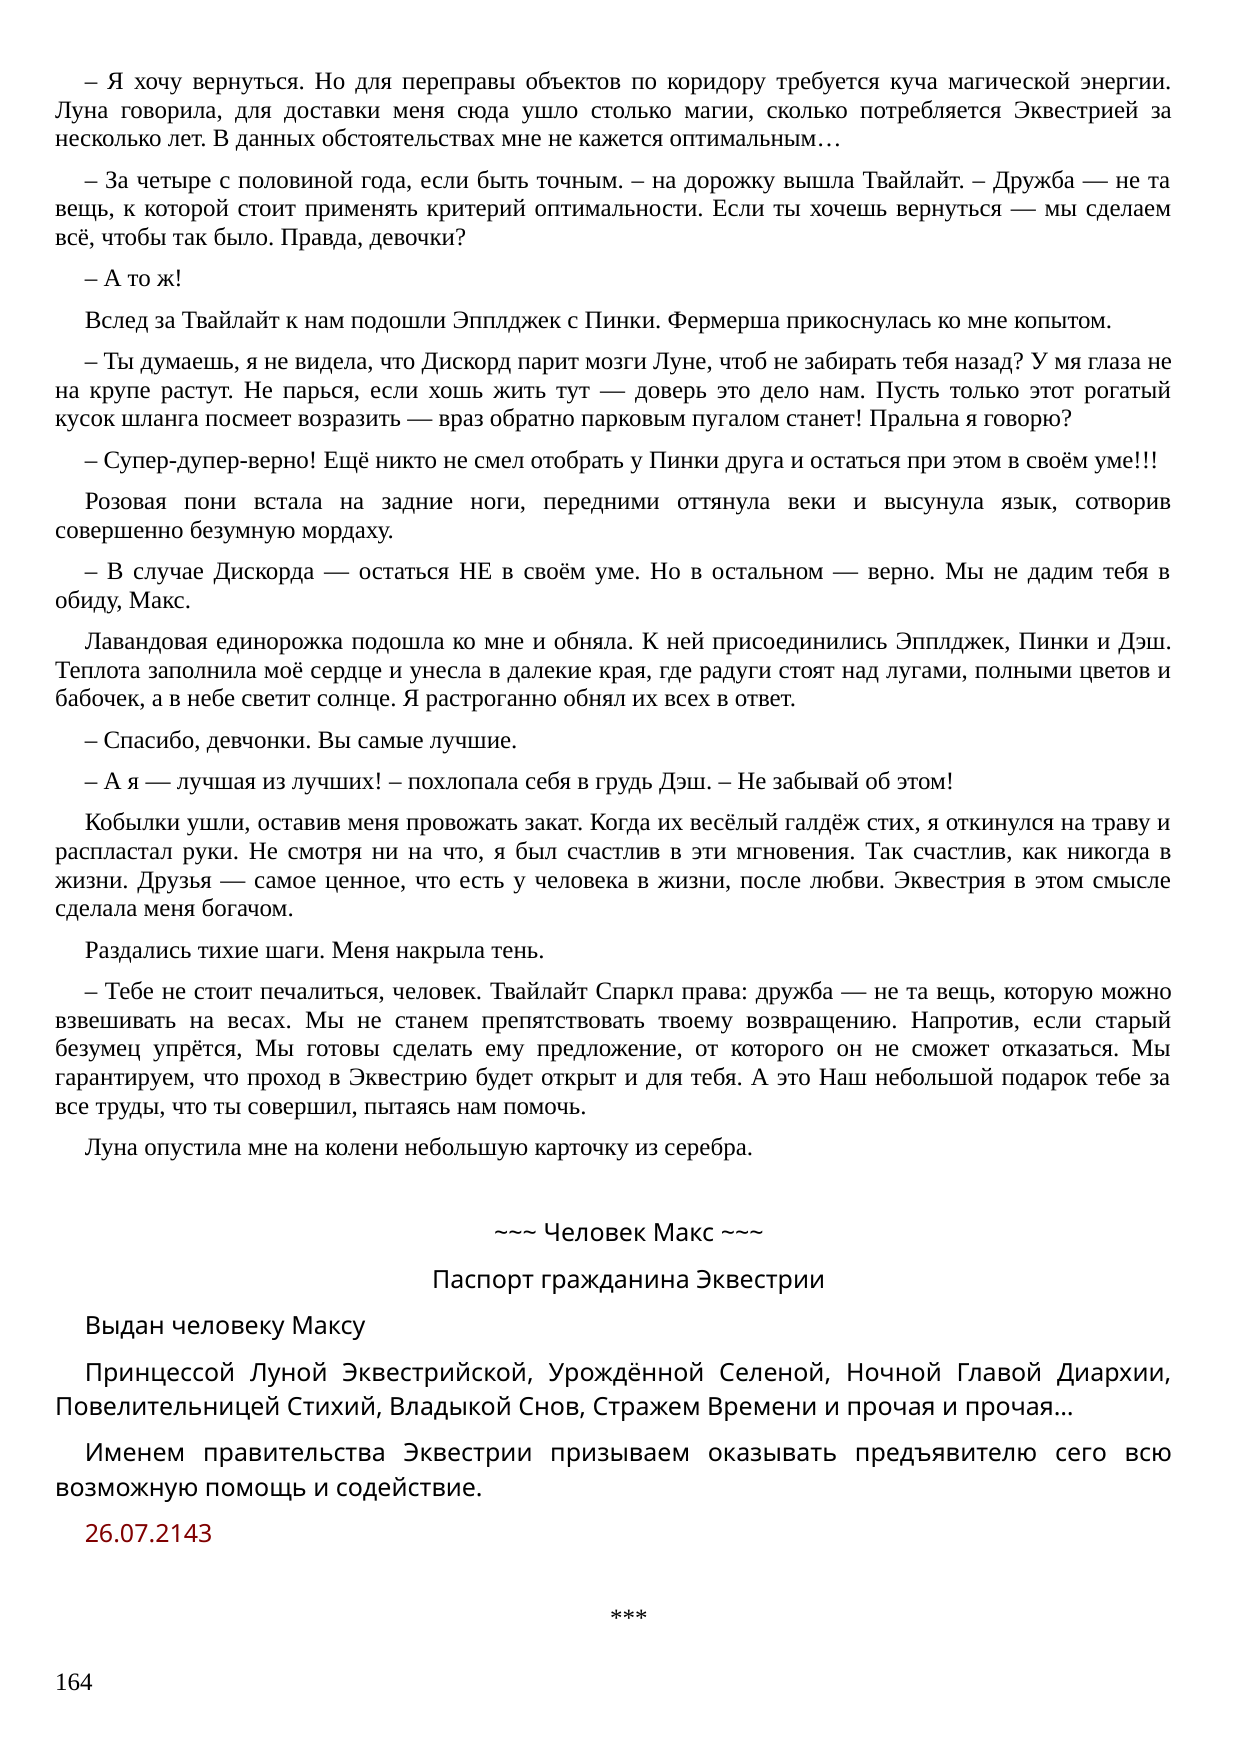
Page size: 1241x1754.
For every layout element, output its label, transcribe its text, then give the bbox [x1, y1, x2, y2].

text 26.07.2143 [55, 1516, 1173, 1550]
text – За четыре с половиной года, если быть точным. – на дорожку вышла Твайлайт. – Дружба — не та вещь, к которой стоит применять критерий оптимальности. Если ты хочешь вернуться — мы сделаем всё, чтобы так было. Правда, девочки? [55, 165, 1173, 251]
text – Ты думаешь, я не видела, что Дискорд парит мозги Луне, чтоб не забирать тебя назад? У мя глаза не на крупе растут. Не парься, если хошь жить тут — доверь это дело нам. Пусть только этот рогатый кусок шланга посмеет возразить — враз обратно парковым пугалом станет! Пральна я говорю? [55, 346, 1173, 432]
text Принцессой Луной Эквестрийской, Урождённой Селеной, Ночной Главой Диархии, Повелительницей Стихий, Владыкой Снов, Стражем Времени и прочая и прочая… [55, 1354, 1173, 1423]
text – В случае Дискорда — остаться НЕ в своём уме. Но в остальном — верно. Мы не дадим тебя в обиду, Макс. [55, 556, 1173, 613]
text Именем правительства Эквестрии призываем оказывать предъявителю сего всю возможную помощь и содействие. [55, 1435, 1173, 1503]
text Выдан человеку Максу [55, 1308, 1173, 1342]
text Луна опустила мне на колени небольшую карточку из серебра. [55, 1132, 1173, 1161]
text – Тебе не стоит печалиться, человек. Твайлайт Спаркл права: дружба — не та вещь, которую можно взвешивать на весах. Мы не станем препятствовать твоему возвращению. Напротив, если старый безумец упрётся, Мы готовы сделать ему предложение, от которого он не сможет отказаться. Мы гарантируем, что проход в Эквестрию будет открыт и для тебя. А это Наш небольшой подарок тебе за все труды, что ты совершил, пытаясь нам помочь. [55, 976, 1173, 1120]
text Вслед за Твайлайт к нам подошли Эпплджек с Пинки. Фермерша прикоснулась ко мне копытом. [55, 305, 1173, 333]
text ~~~ Человек Макс ~~~ [55, 1215, 1173, 1249]
text Розовая пони встала на задние ноги, передними оттянула веки и высунула язык, сотворив совершенно безумную мордаху. [55, 486, 1173, 543]
text Раздались тихие шаги. Меня накрыла тень. [55, 935, 1173, 963]
text Кобылки ушли, оставив меня провожать закат. Когда их весёлый галдёж стих, я откинулся на траву и распластал руки. Не смотря ни на что, я был счастлив в эти мгновения. Так счастлив, как никогда в жизни. Друзья — самое ценное, что есть у человека в жизни, после любви. Эквестрия в этом смысле сделала меня богачом. [55, 807, 1173, 922]
text – Супер-дупер-верно! Ещё никто не смел отобрать у Пинки друга и остаться при этом в своём уме!!! [55, 445, 1173, 473]
text Лавандовая единорожка подошла ко мне и обняла. К ней присоединились Эпплджек, Пинки и Дэш. Теплота заполнила моё сердце и унесла в далекие края, где радуги стоят над лугами, полными цветов и бабочек, а в небе светит солнце. Я растроганно обнял их всех в ответ. [55, 626, 1173, 712]
text Паспорт гражданина Эквестрии [55, 1261, 1173, 1295]
text – А я — лучшая из лучших! – похлопала себя в грудь Дэш. – Не забывай об этом! [55, 766, 1173, 795]
text – А то ж! [55, 263, 1173, 292]
text – Спасибо, девчонки. Вы самые лучшие. [55, 725, 1173, 753]
text – Я хочу вернуться. Но для переправы объектов по коридору требуется куча магической энергии. Луна говорила, для доставки меня сюда ушло столько магии, сколько потребляется Эквестрией за несколько лет. В данных обстоятельствах мне не кажется оптимальным… [55, 66, 1173, 152]
text *** [55, 1603, 1173, 1632]
